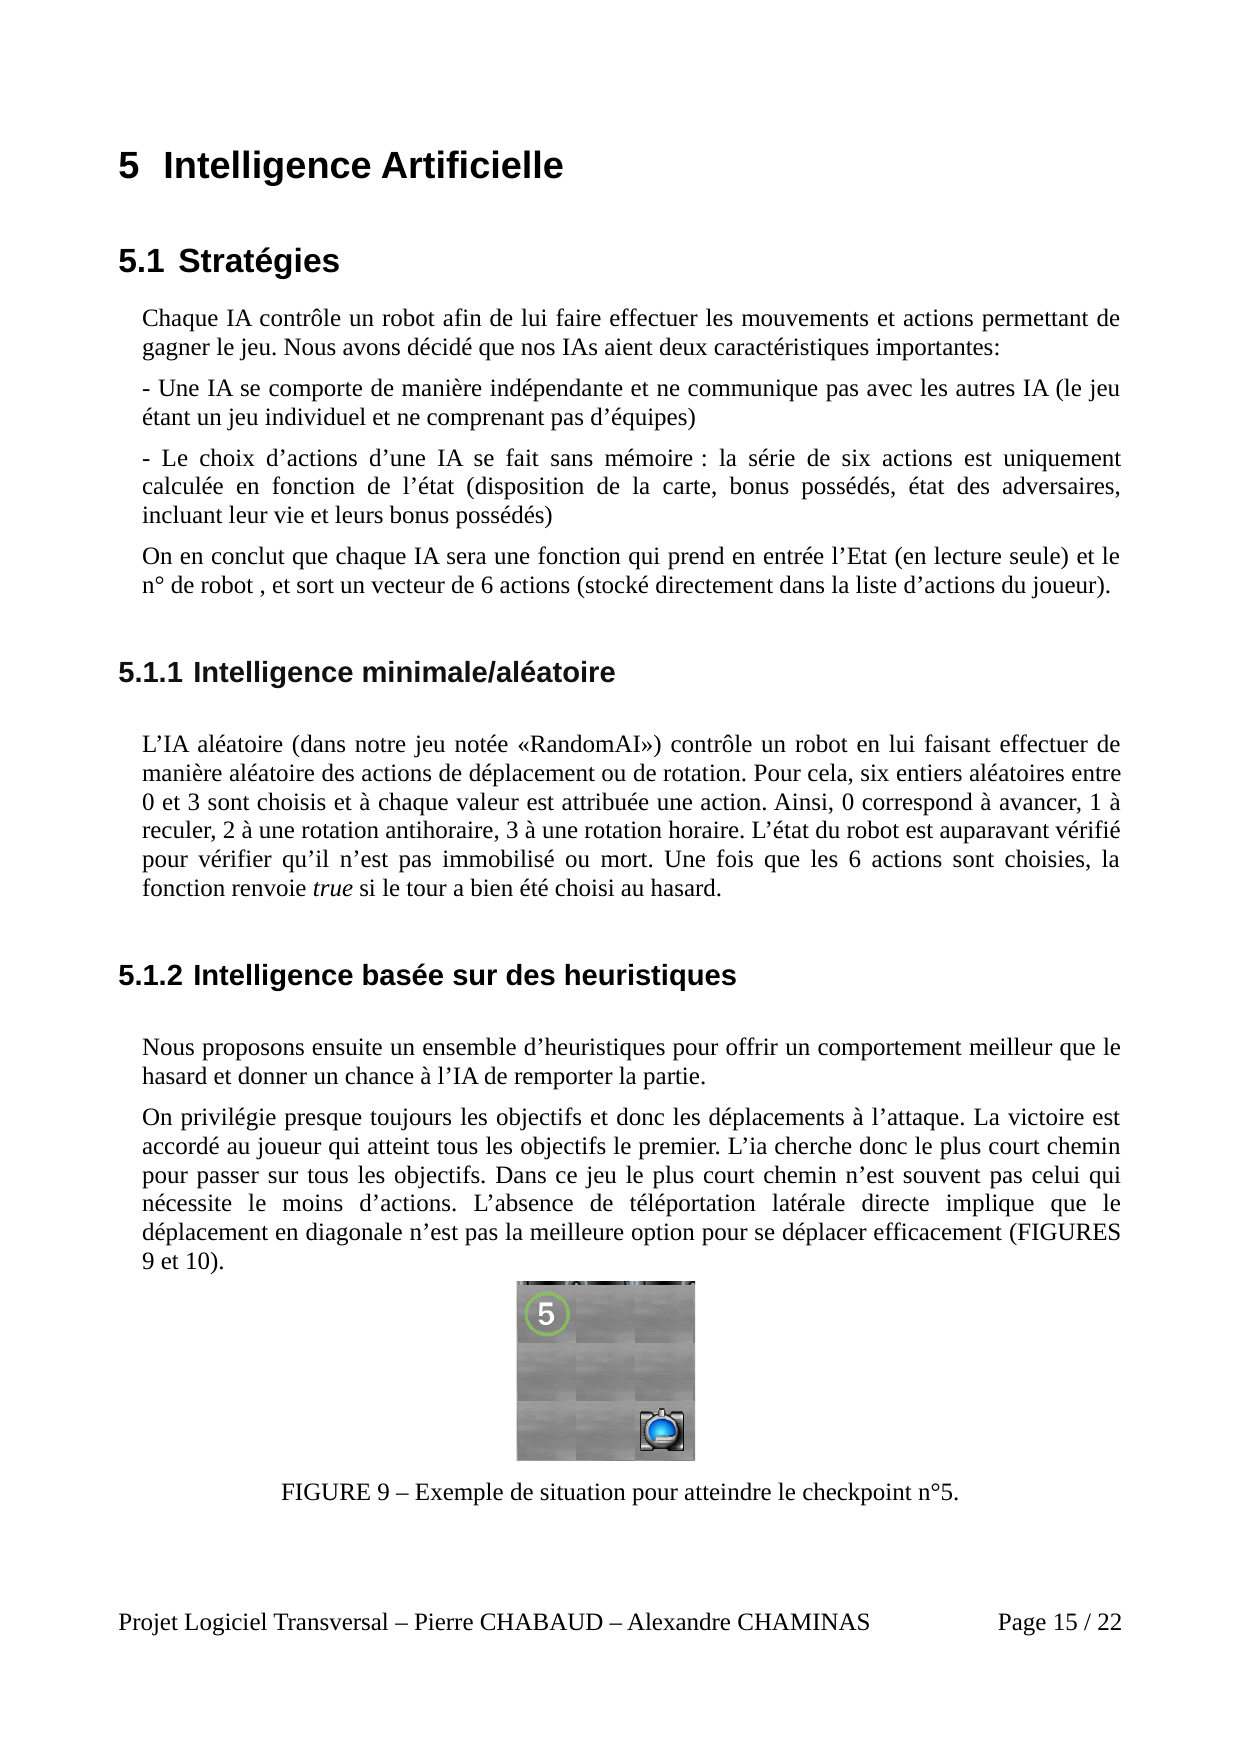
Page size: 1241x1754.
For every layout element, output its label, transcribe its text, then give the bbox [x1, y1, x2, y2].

text Chaque IA contrôle un robot afin de lui faire effectuer les mouvements et actions permettant de gagner le jeu. Nous avons décidé que nos IAs aient deux caractéristiques importantes: [142, 303, 1122, 360]
text FIGURE 9 – Exemple de situation pour atteindre le checkpoint n°5. [118, 1477, 1122, 1506]
subtitle Intelligence basée sur des heuristiques [118, 958, 1122, 991]
text - Le choix d’actions d’une IA se fait sans mémoire : la série de six actions est uniquement calculée en fonction de l’état (disposition de la carte, bonus possédés, état des adversaires, incluant leur vie et leurs bonus possédés) [142, 443, 1122, 529]
subtitle Intelligence minimale/aléatoire [118, 654, 1122, 688]
text Nous proposons ensuite un ensemble d’heuristiques pour offrir un comportement meilleur que le hasard et donner un chance à l’IA de remporter la partie. [142, 1032, 1122, 1090]
text On privilégie presque toujours les objectifs et donc les déplacements à l’attaque. La victoire est accordé au joueur qui atteint tous les objectifs le premier. L’ia cherche donc le plus court chemin pour passer sur tous les objectifs. Dans ce jeu le plus court chemin n’est souvent pas celui qui nécessite le moins d’actions. L’absence de téléportation latérale directe implique que le déplacement en diagonale n’est pas la meilleure option pour se déplacer efficacement (FIGURES 9 et 10). [142, 1102, 1122, 1275]
subtitle Stratégies [118, 241, 1122, 279]
text - Une IA se comporte de manière indépendante et ne communique pas avec les autres IA (le jeu étant un jeu individuel et ne comprenant pas d’équipes) [142, 373, 1122, 430]
subtitle Intelligence Artificielle [118, 143, 1122, 187]
picture [516, 1281, 696, 1461]
text On en conclut que chaque IA sera une fonction qui prend en entrée l’Etat (en lecture seule) et le n° de robot , et sort un vecteur de 6 actions (stocké directement dans la liste d’actions du joueur). [142, 541, 1122, 599]
text L’IA aléatoire (dans notre jeu notée «RandomAI») contrôle un robot en lui faisant effectuer de manière aléatoire des actions de déplacement ou de rotation. Pour cela, six entiers aléatoires entre 0 et 3 sont choisis et à chaque valeur est attribuée une action. Ainsi, 0 correspond à avancer, 1 à reculer, 2 à une rotation antihoraire, 3 à une rotation horaire. L’état du robot est auparavant vérifié pour vérifier qu’il n’est pas immobilisé ou mort. Une fois que les 6 actions sont choisies, la fonction renvoie true si le tour a bien été choisi au hasard. [142, 729, 1122, 902]
